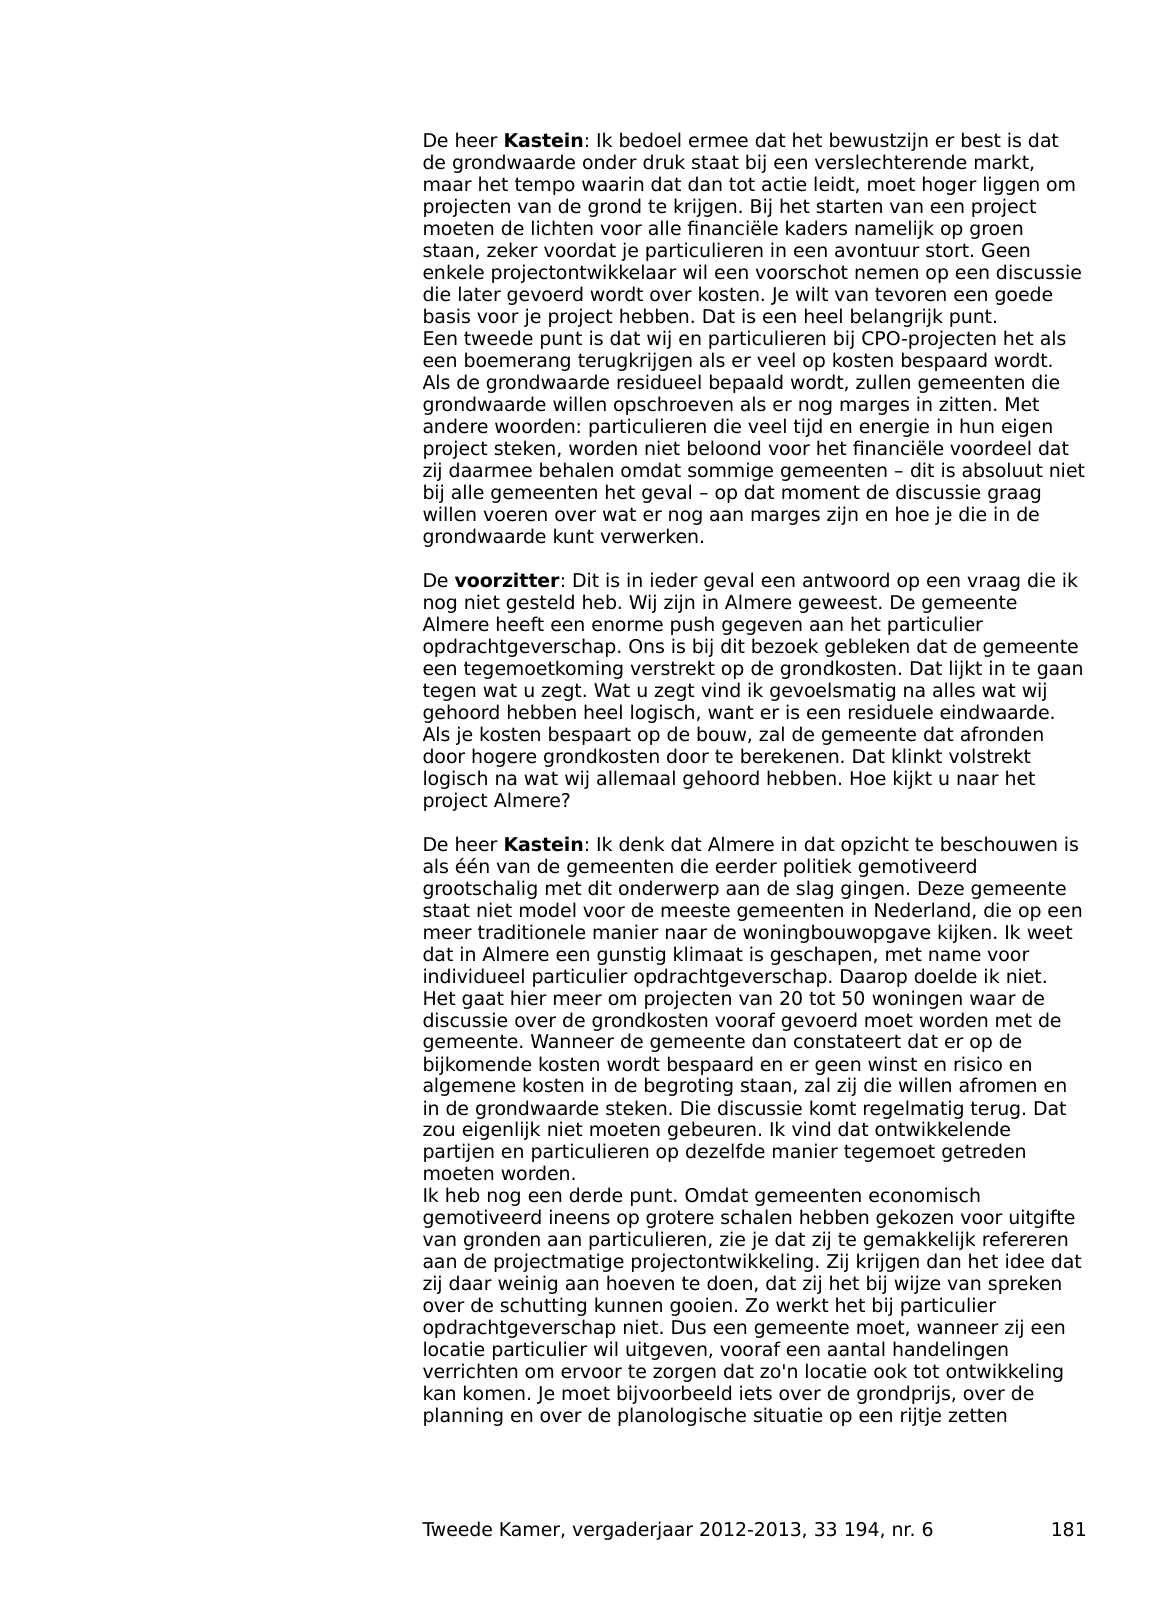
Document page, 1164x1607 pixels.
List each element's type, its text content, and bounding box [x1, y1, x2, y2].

text Een tweede punt is dat wij en particulieren bij CPO-projecten het als een boemerang terugkrijgen als er veel op kosten bespaard wordt. Als de grondwaarde residueel bepaald wordt, zullen gemeenten die grondwaarde willen opschroeven als er nog marges in zitten. Met andere woorden: particulieren die veel tijd en energie in hun eigen project steken, worden niet beloond voor het financiële voordeel dat zij daarmee behalen omdat sommige gemeenten – dit is absoluut niet bij alle gemeenten het geval – op dat moment de discussie graag willen voeren over wat er nog aan marges zijn en hoe je die in de grondwaarde kunt verwerken. [422, 328, 1087, 547]
text Ik heb nog een derde punt. Omdat gemeenten economisch gemotiveerd ineens op grotere schalen hebben gekozen voor uitgifte van gronden aan particulieren, zie je dat zij te gemakkelijk refereren aan de projectmatige projectontwikkeling. Zij krijgen dan het idee dat zij daar weinig aan hoeven te doen, dat zij het bij wijze van spreken over de schutting kunnen gooien. Zo werkt het bij particulier opdrachtgeverschap niet. Dus een gemeente moet, wanneer zij een locatie particulier wil uitgeven, vooraf een aantal handelingen verrichten om ervoor te zorgen dat zo'n locatie ook tot ontwikkeling kan komen. Je moet bijvoorbeeld iets over de grondprijs, over de planning en over de planologische situatie op een rijtje zetten [422, 1185, 1087, 1427]
text De heer Kastein: Ik bedoel ermee dat het bewustzijn er best is dat de grondwaarde onder druk staat bij een verslechterende markt, maar het tempo waarin dat dan tot actie leidt, moet hoger liggen om projecten van de grond te krijgen. Bij het starten van een project moeten de lichten voor alle financiële kaders namelijk op groen staan, zeker voordat je particulieren in een avontuur stort. Geen enkele projectontwikkelaar wil een voorschot nemen op een discussie die later gevoerd wordt over kosten. Je wilt van tevoren een goede basis voor je project hebben. Dat is een heel belangrijk punt. [422, 130, 1087, 328]
text De heer Kastein: Ik denk dat Almere in dat opzicht te beschouwen is als één van de gemeenten die eerder politiek gemotiveerd grootschalig met dit onderwerp aan de slag gingen. Deze gemeente staat niet model voor de meeste gemeenten in Nederland, die op een meer traditionele manier naar de woningbouwopgave kijken. Ik weet dat in Almere een gunstig klimaat is geschapen, met name voor individueel particulier opdrachtgeverschap. Daarop doelde ik niet. Het gaat hier meer om projecten van 20 tot 50 woningen waar de discussie over de grondkosten vooraf gevoerd moet worden met de gemeente. Wanneer de gemeente dan constateert dat er op de bijkomende kosten wordt bespaard en er geen winst en risico en algemene kosten in de begroting staan, zal zij die willen afromen en in de grondwaarde steken. Die discussie komt regelmatig terug. Dat zou eigenlijk niet moeten gebeuren. Ik vind dat ontwikkelende partijen en particulieren op dezelfde manier tegemoet getreden moeten worden. [422, 834, 1087, 1185]
text De voorzitter: Dit is in ieder geval een antwoord op een vraag die ik nog niet gesteld heb. Wij zijn in Almere geweest. De gemeente Almere heeft een enorme push gegeven aan het particulier opdrachtgeverschap. Ons is bij dit bezoek gebleken dat de gemeente een tegemoetkoming verstrekt op de grondkosten. Dat lijkt in te gaan tegen wat u zegt. Wat u zegt vind ik gevoelsmatig na alles wat wij gehoord hebben heel logisch, want er is een residuele eindwaarde. Als je kosten bespaart op de bouw, zal de gemeente dat afronden door hogere grondkosten door te berekenen. Dat klinkt volstrekt logisch na wat wij allemaal gehoord hebben. Hoe kijkt u naar het project Almere? [422, 570, 1087, 811]
